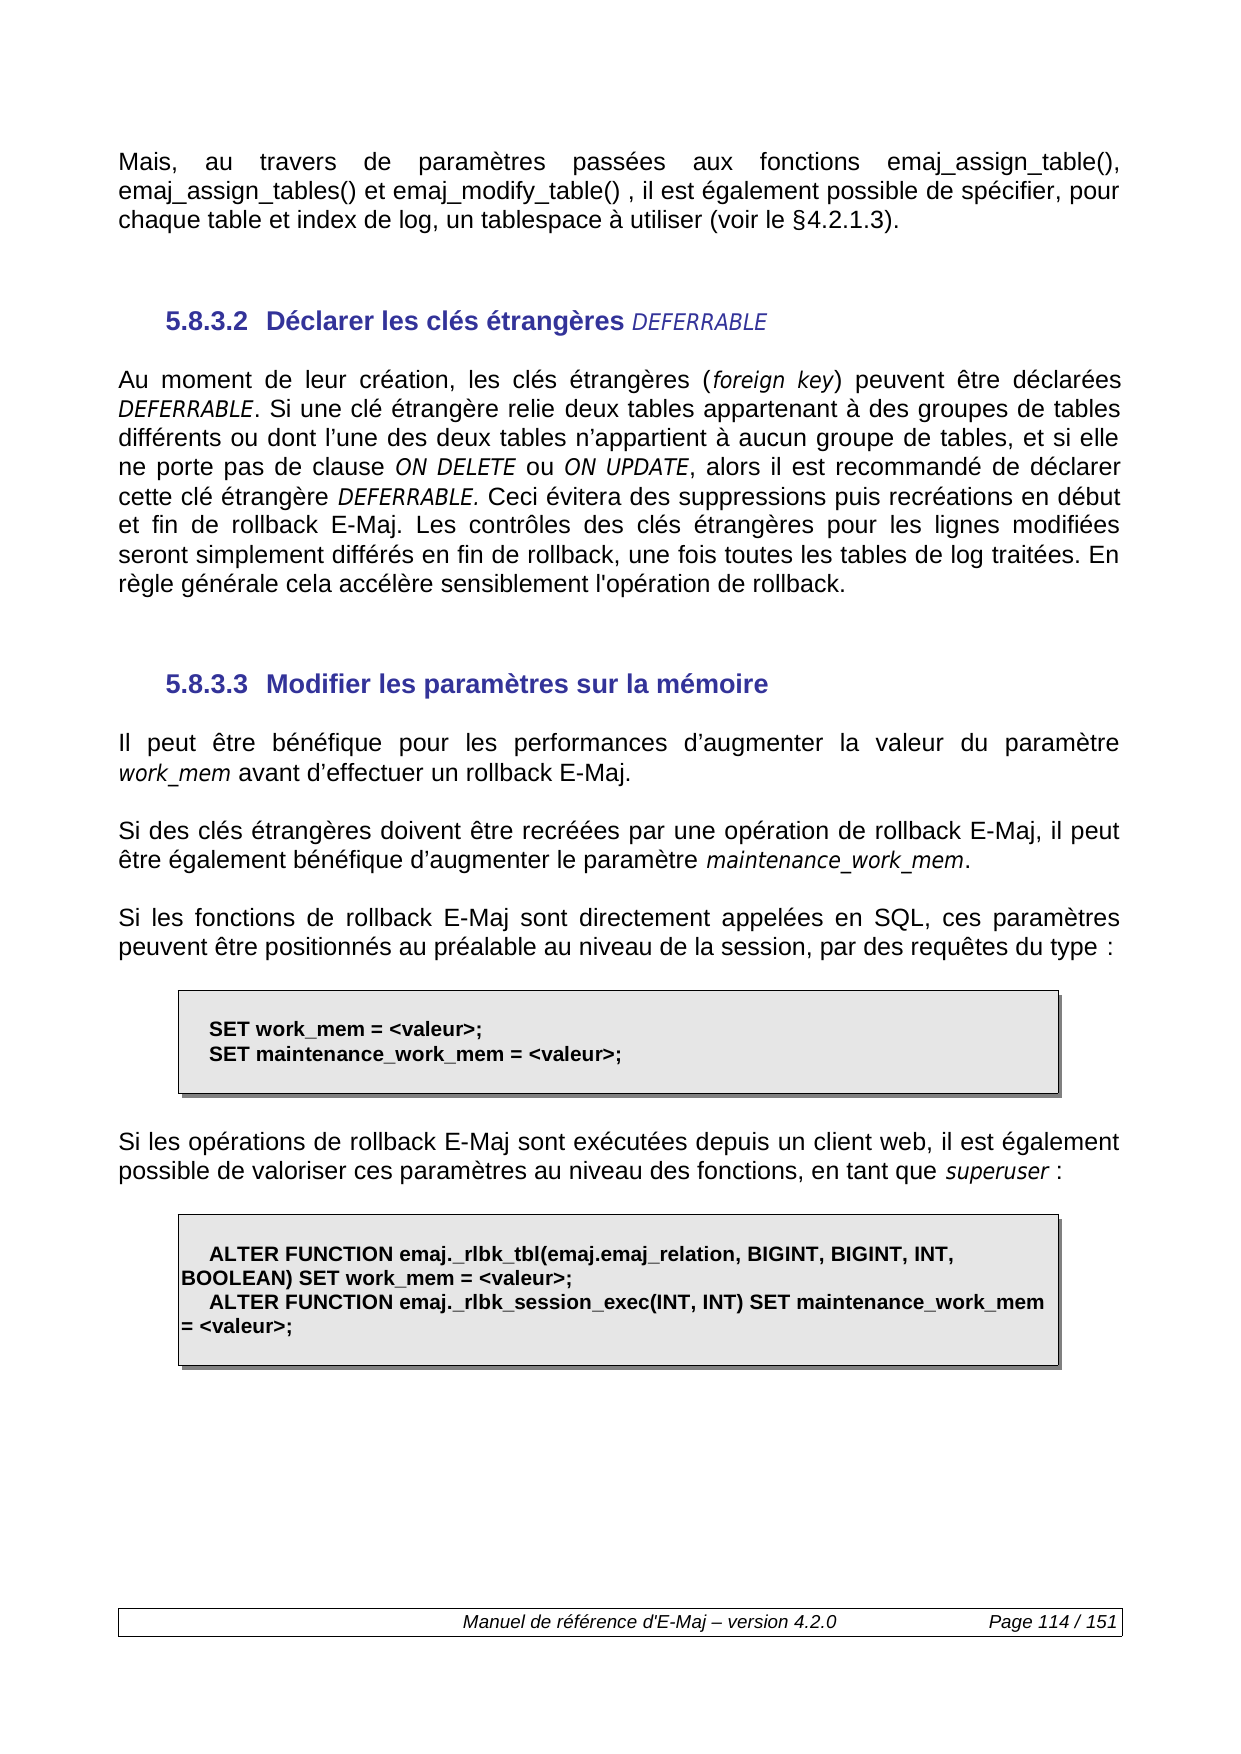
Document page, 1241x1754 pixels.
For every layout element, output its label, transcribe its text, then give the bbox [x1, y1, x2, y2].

subtitle Déclarer les clés étrangères DEFERRABLE [165, 305, 1122, 336]
text Si les opérations de rollback E-Maj sont exécutées depuis un client web, il est également possible de valoriser ces paramètres au niveau des fonctions, en tant que superuser : [118, 1127, 1122, 1185]
text SET maintenance_work_mem = <valeur>; [179, 1038, 1058, 1062]
text ALTER FUNCTION emaj._rlbk_tbl(emaj.emaj_relation, BIGINT, BIGINT, INT, BOOLEAN) SET work_mem = <valeur>; [179, 1238, 1058, 1287]
subtitle Modifier les paramètres sur la mémoire [165, 668, 1122, 699]
text Au moment de leur création, les clés étrangères (foreign key) peuvent être déclarées DEFERRABLE. Si une clé étrangère relie deux tables appartenant à des groupes de tables différents ou dont l’une des deux tables n’appartient à aucun groupe de tables, et si elle ne porte pas de clause ON DELETE ou ON UPDATE, alors il est recommandé de déclarer cette clé étrangère DEFERRABLE. Ceci évitera des suppressions puis recréations en début et fin de rollback E-Maj. Les contrôles des clés étrangères pour les lignes modifiées seront simplement différés en fin de rollback, une fois toutes les tables de log traitées. En règle générale cela accélère sensiblement l'opération de rollback. [118, 365, 1122, 598]
text ALTER FUNCTION emaj._rlbk_session_exec(INT, INT) SET maintenance_work_mem = <valeur>; [179, 1287, 1058, 1335]
text Si des clés étrangères doivent être recréées par une opération de rollback E-Maj, il peut être également bénéfique d’augmenter le paramètre maintenance_work_mem. [118, 816, 1122, 874]
text SET work_mem = <valeur>; [179, 1014, 1058, 1038]
text Il peut être bénéfique pour les performances d’augmenter la valeur du paramètre work_mem avant d’effectuer un rollback E-Maj. [118, 728, 1122, 786]
text Mais, au travers de paramètres passées aux fonctions emaj_assign_table(), emaj_assign_tables() et emaj_modify_table() , il est également possible de spécifier, pour chaque table et index de log, un tablespace à utiliser (voir le §4.2.1.3). [118, 147, 1122, 234]
text Si les fonctions de rollback E-Maj sont directement appelées en SQL, ces paramètres peuvent être positionnés au préalable au niveau de la session, par des requêtes du type : [118, 903, 1122, 961]
